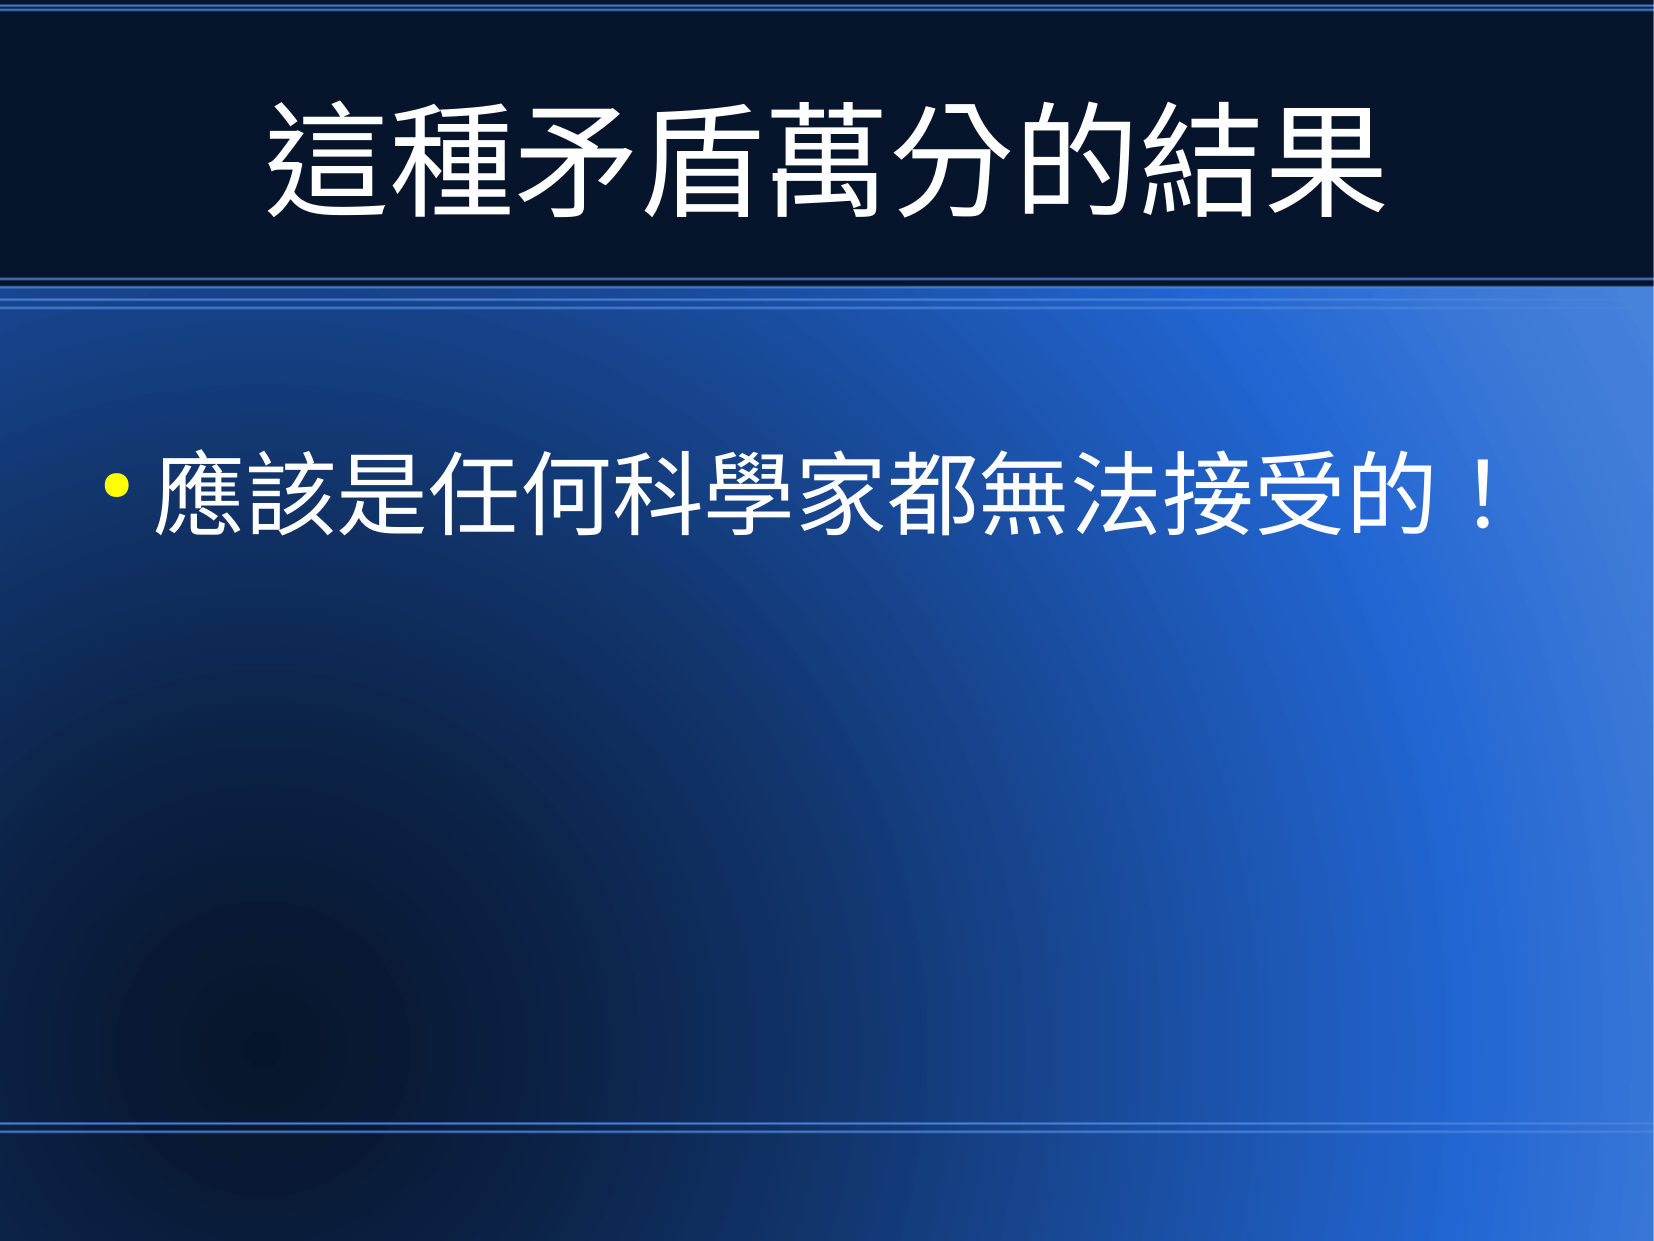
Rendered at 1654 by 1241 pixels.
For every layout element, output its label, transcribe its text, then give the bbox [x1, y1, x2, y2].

list 應該是任何科學家都無法接受的！ [82, 355, 1571, 1241]
picture [0, 0, 1654, 1241]
title 這種矛盾萬分的結果 [82, 49, 1571, 257]
